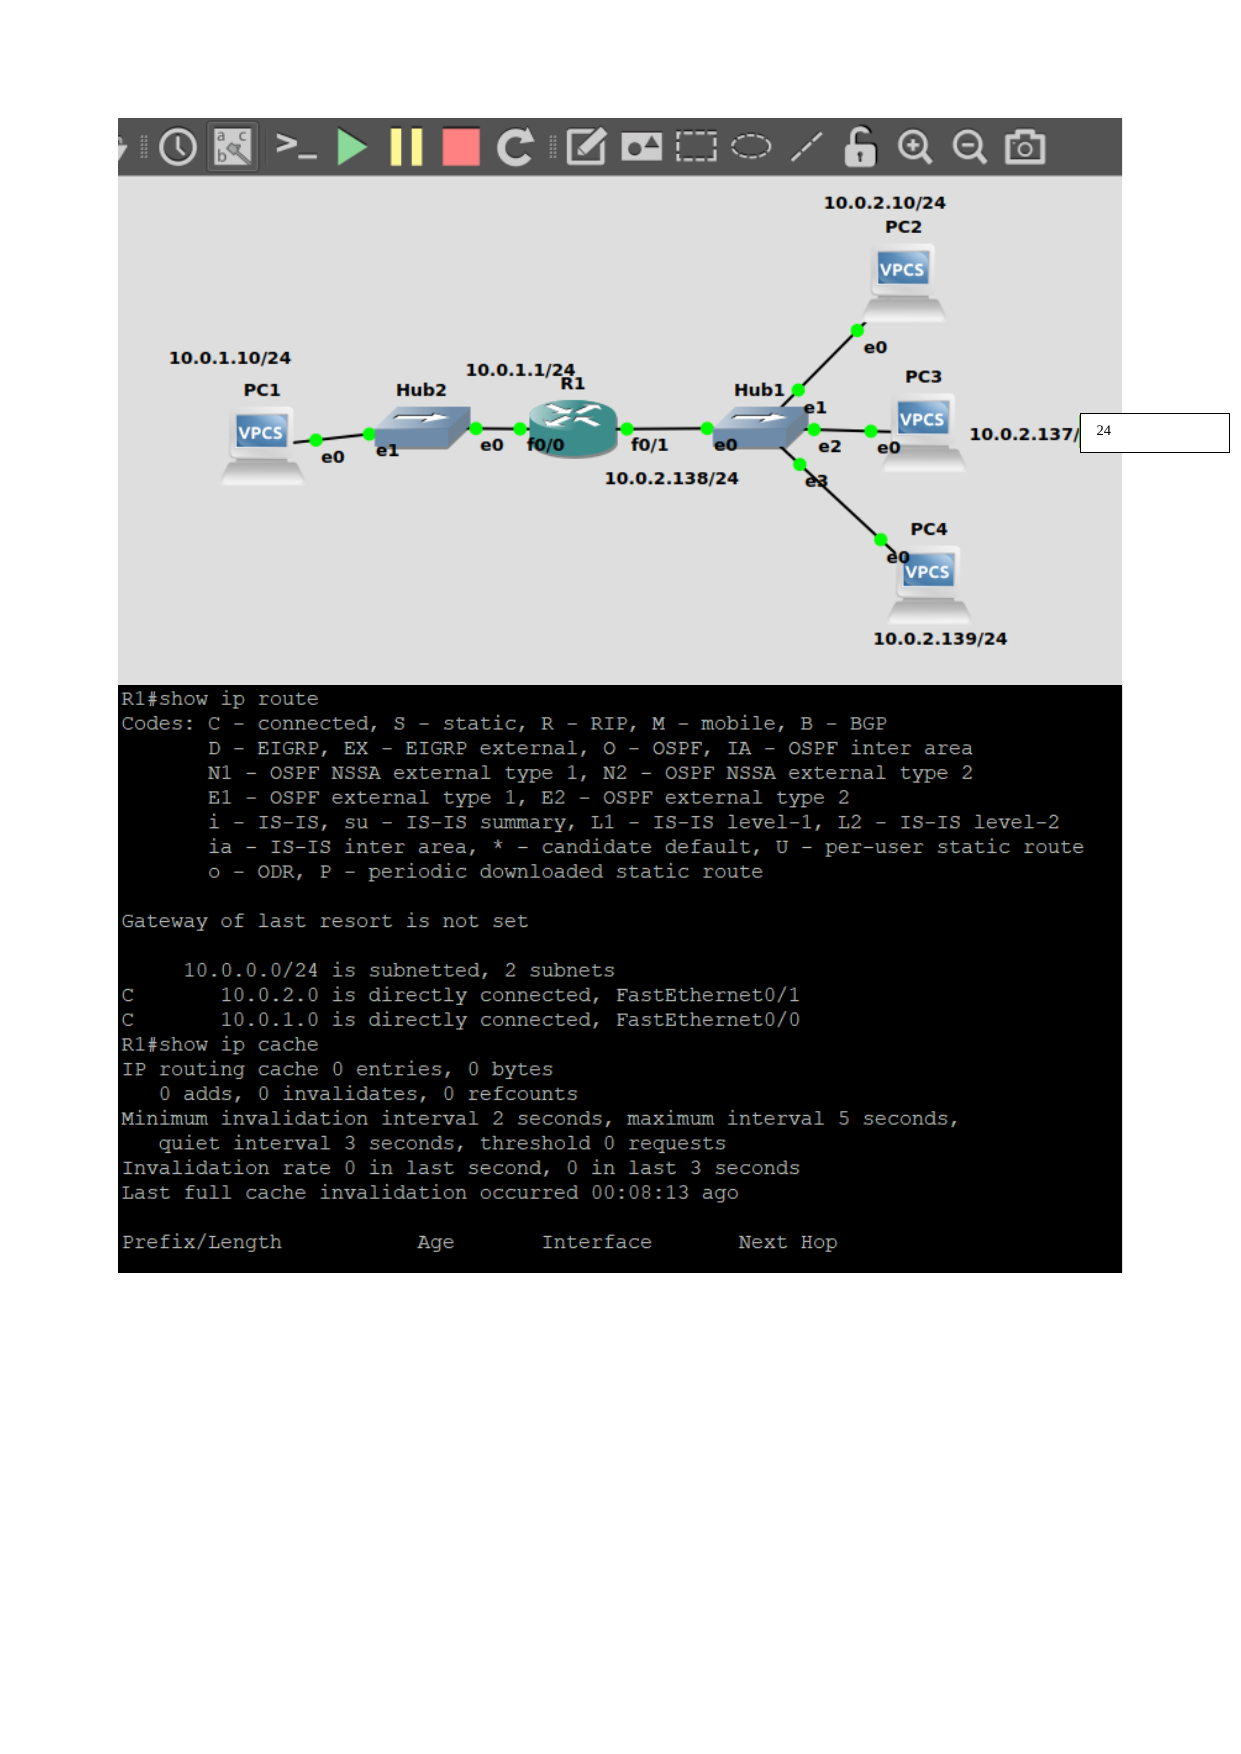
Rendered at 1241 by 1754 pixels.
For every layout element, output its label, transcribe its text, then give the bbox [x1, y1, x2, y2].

text 24 [1096, 422, 1214, 438]
